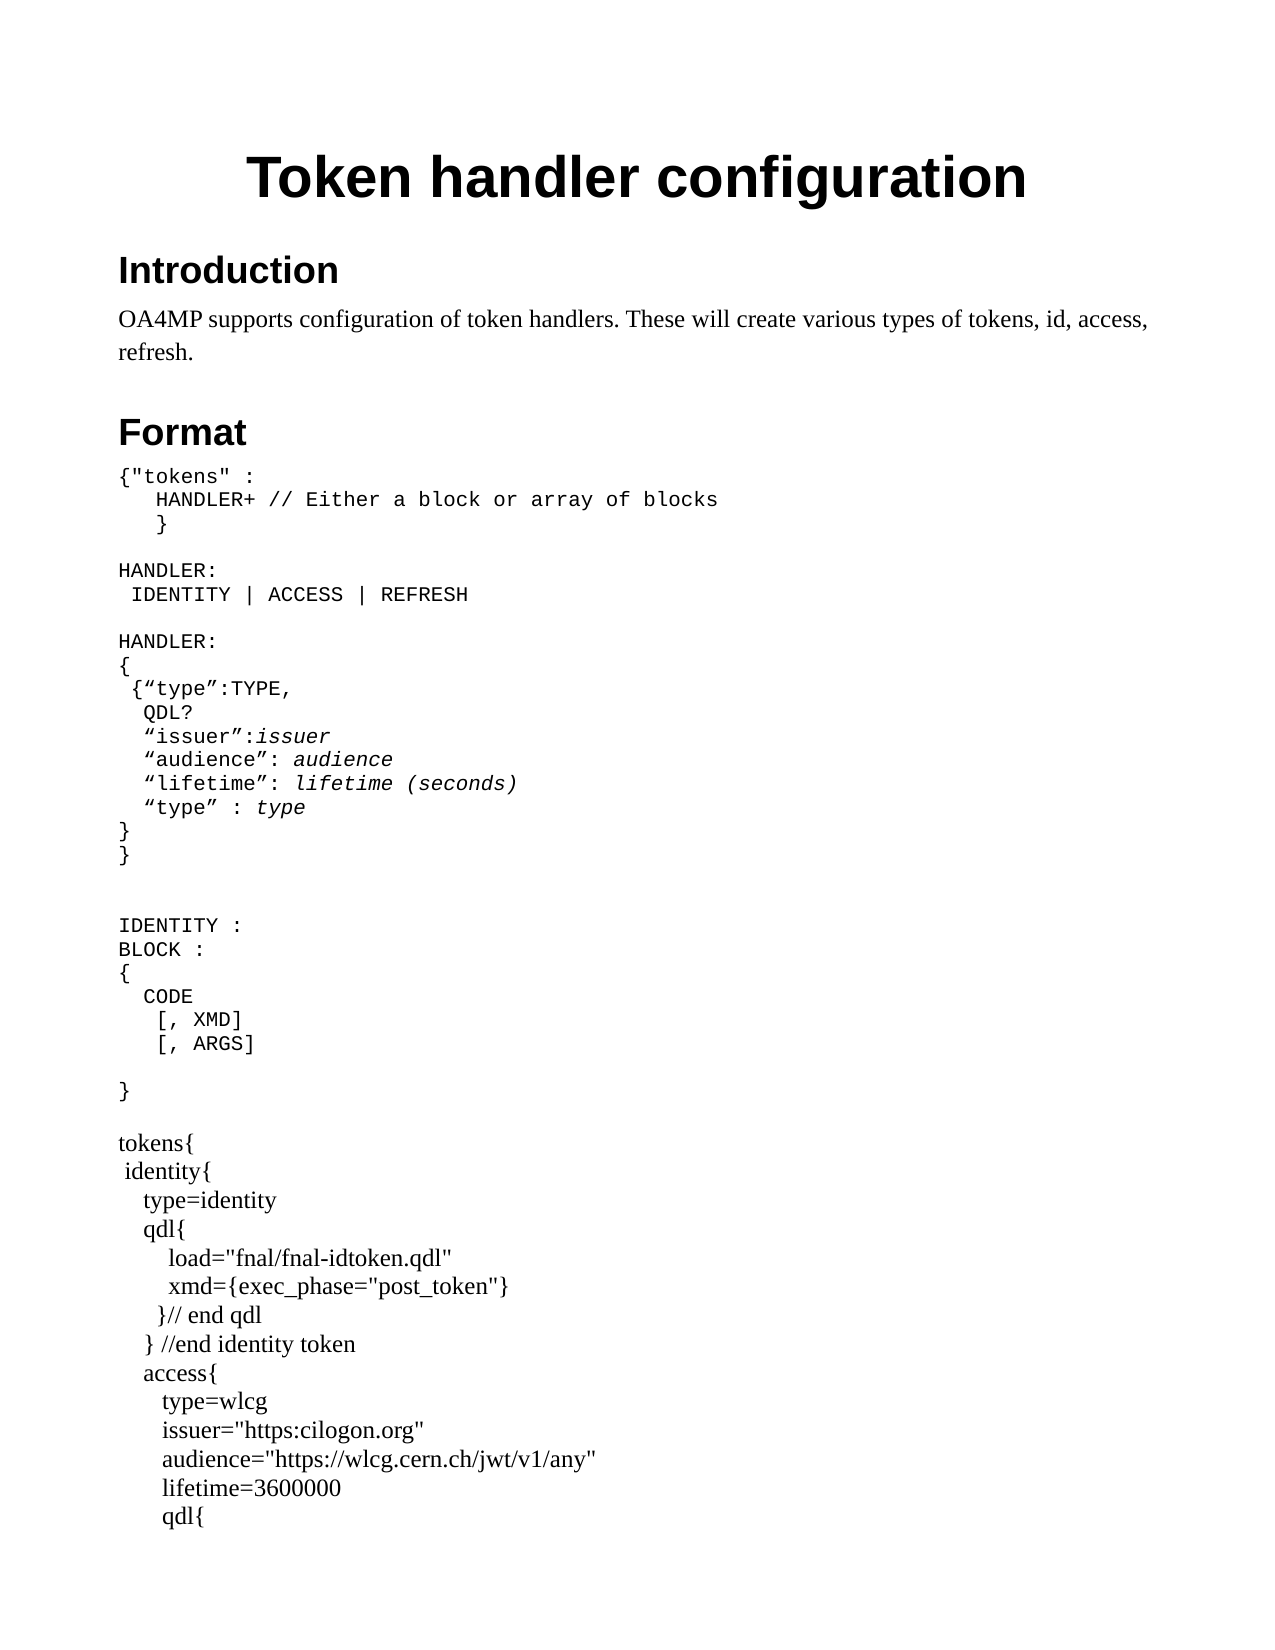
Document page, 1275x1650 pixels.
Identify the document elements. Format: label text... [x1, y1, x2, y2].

text {"tokens" : [118, 466, 1157, 489]
text HANDLER: [118, 560, 1157, 584]
text BLOCK : [118, 938, 1157, 962]
text “type” : type [118, 797, 1157, 820]
text } [118, 844, 1157, 868]
text HANDLER+ // Either a block or array of blocks [118, 489, 1157, 513]
text “audience”: audience [118, 749, 1157, 773]
text } [118, 513, 1157, 537]
text {“type”:TYPE, [118, 678, 1157, 702]
text [, XMD] [118, 1009, 1157, 1033]
text IDENTITY : [118, 915, 1157, 938]
text { [118, 655, 1157, 678]
text IDENTITY | ACCESS | REFRESH [118, 584, 1157, 607]
text “lifetime”: lifetime (seconds) [118, 773, 1157, 797]
text QDL? [118, 702, 1157, 726]
text CODE [118, 986, 1157, 1009]
text HANDLER: [118, 631, 1157, 655]
text [, ARGS] [118, 1033, 1157, 1057]
subtitle Introduction [118, 248, 1157, 291]
title Token handler configuration [118, 143, 1157, 210]
text tokens{ identity{ type=identity qdl{ load="fnal/fnal-idtoken.qdl" xmd={exec_phase="post_token"} }// end qdl } //end identity token access{ type=wlcg issuer="https:cilogon.org" audience="https://wlcg.cern.ch/jwt/v1/any" lifetime=3600000 qdl{ [118, 1128, 1157, 1530]
text } [118, 820, 1157, 844]
text } [118, 1080, 1157, 1104]
text “issuer”:issuer [118, 726, 1157, 749]
text { [118, 962, 1157, 986]
text OA4MP supports configuration of token handlers. These will create various types of tokens, id, access, refresh. [118, 304, 1157, 366]
subtitle Format [118, 409, 1157, 453]
